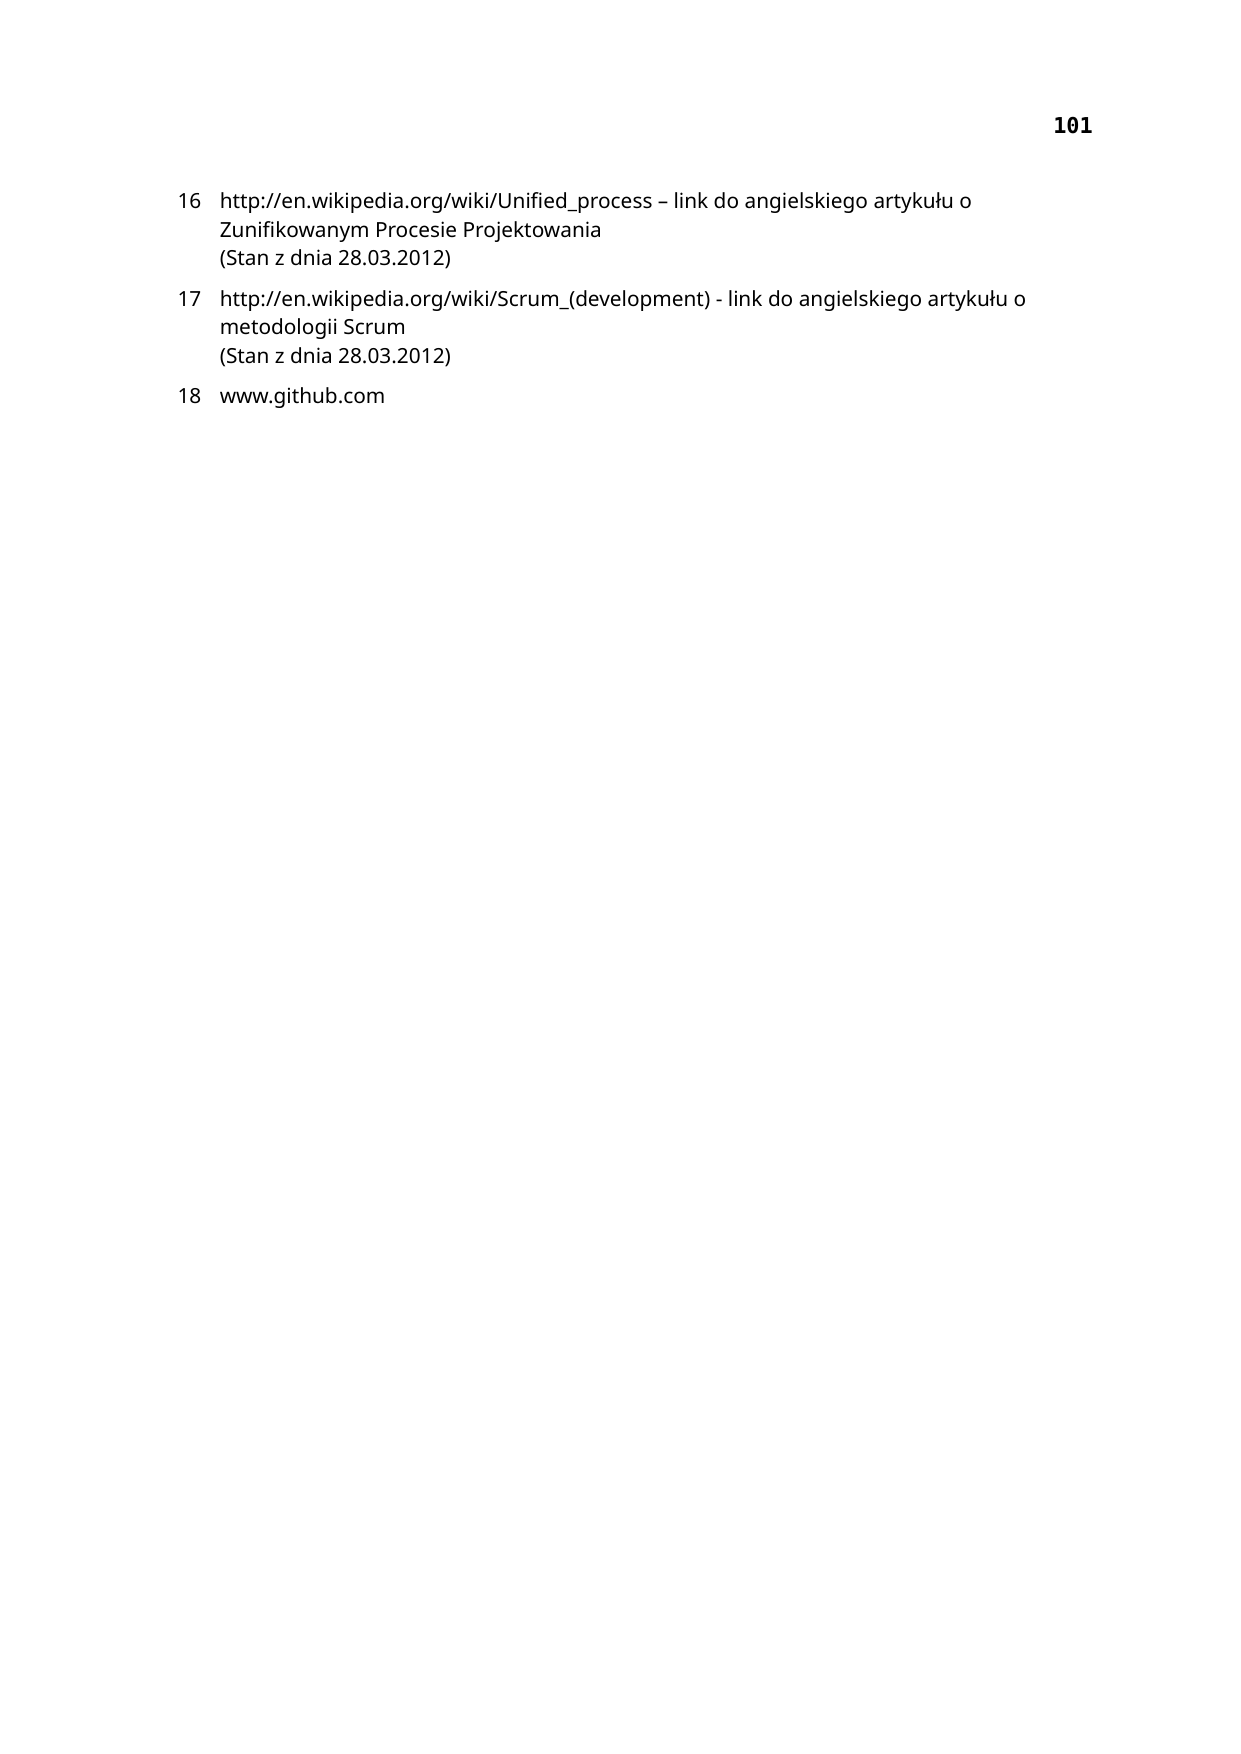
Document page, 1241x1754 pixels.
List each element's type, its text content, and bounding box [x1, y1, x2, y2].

text http://en.wikipedia.org/wiki/Unified_process – link do angielskiego artykułu o Zunifikowanym Procesie Projektowania (Stan z dnia 28.03.2012) [177, 187, 1093, 272]
text www.github.com [177, 381, 1093, 409]
text http://en.wikipedia.org/wiki/Scrum_(development) - link do angielskiego artykułu o metodologii Scrum (Stan z dnia 28.03.2012) [177, 284, 1093, 369]
